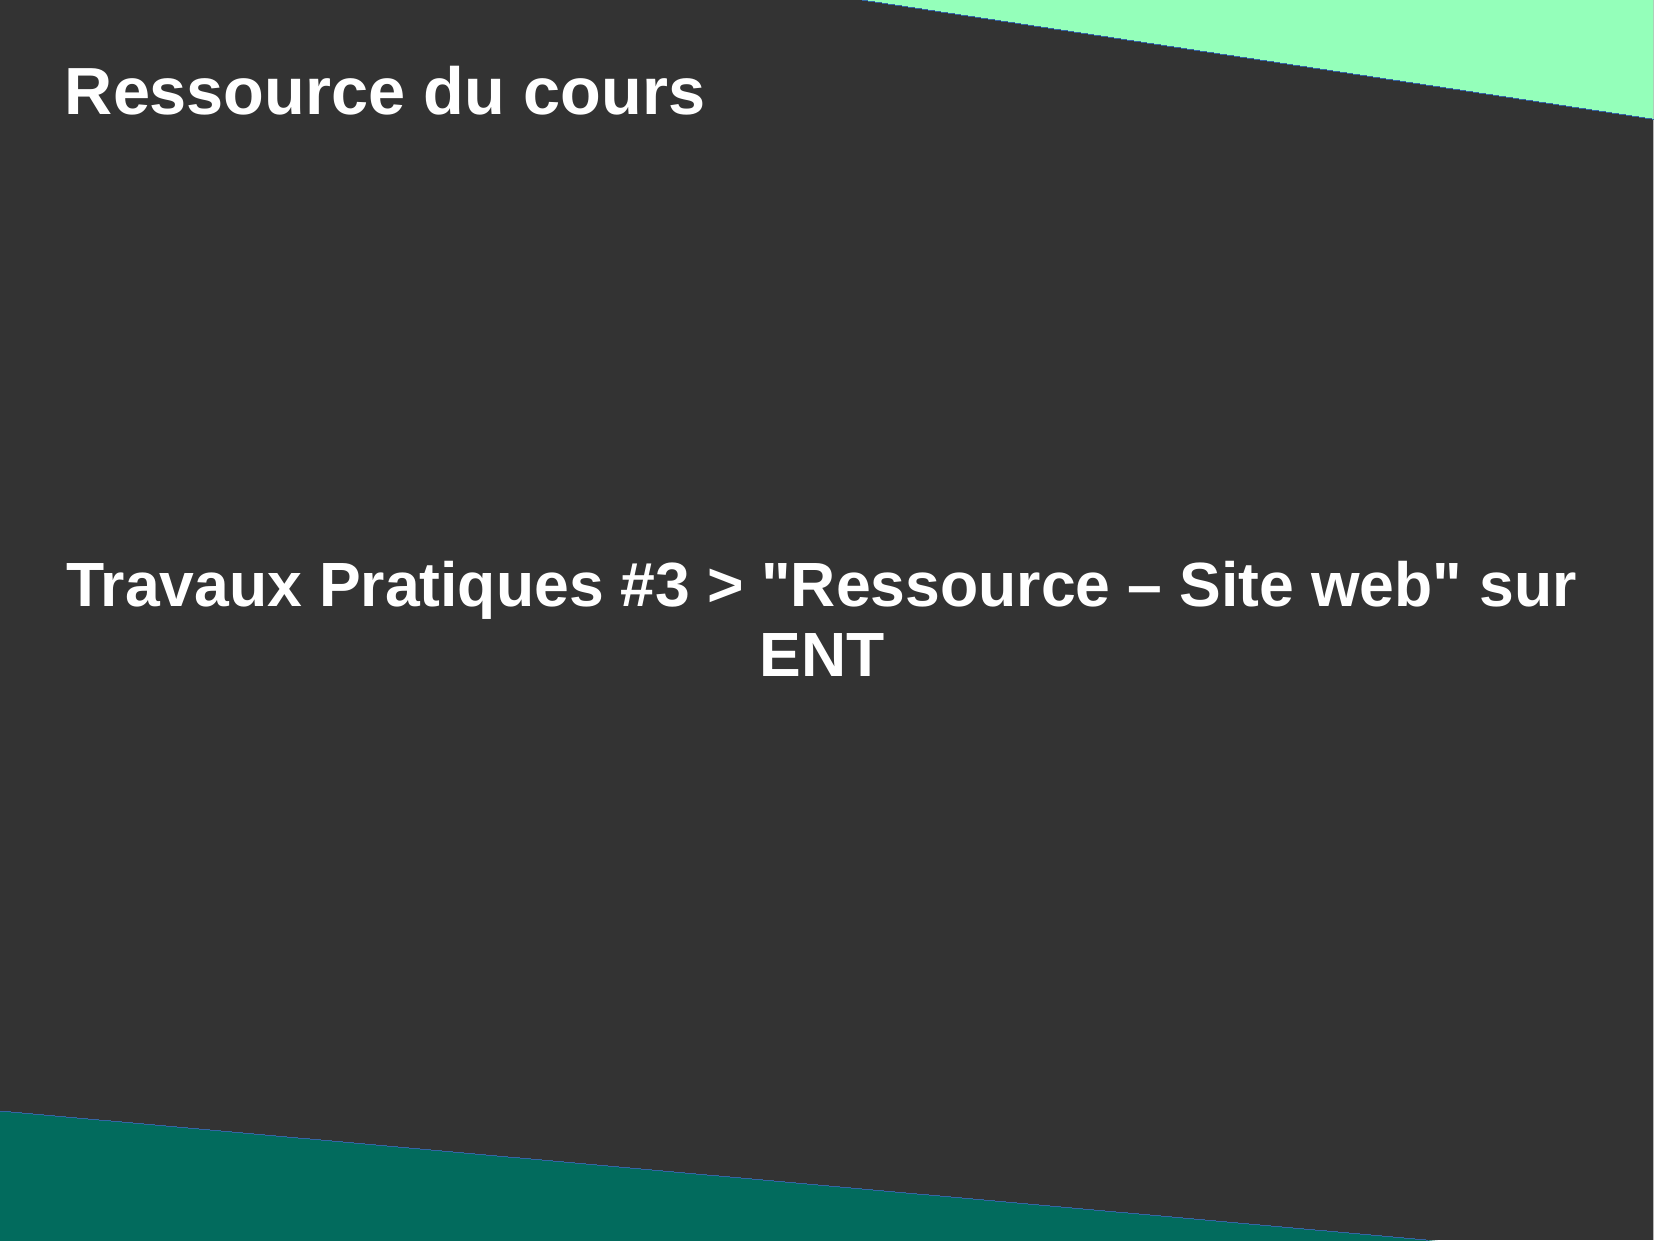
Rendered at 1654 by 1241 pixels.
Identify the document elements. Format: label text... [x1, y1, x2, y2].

title Ressource du cours [64, 54, 1553, 157]
text_box [862, 0, 1654, 120]
title Travaux Pratiques #3 > "Ressource – Site web" sur ENT [22, 550, 1622, 690]
